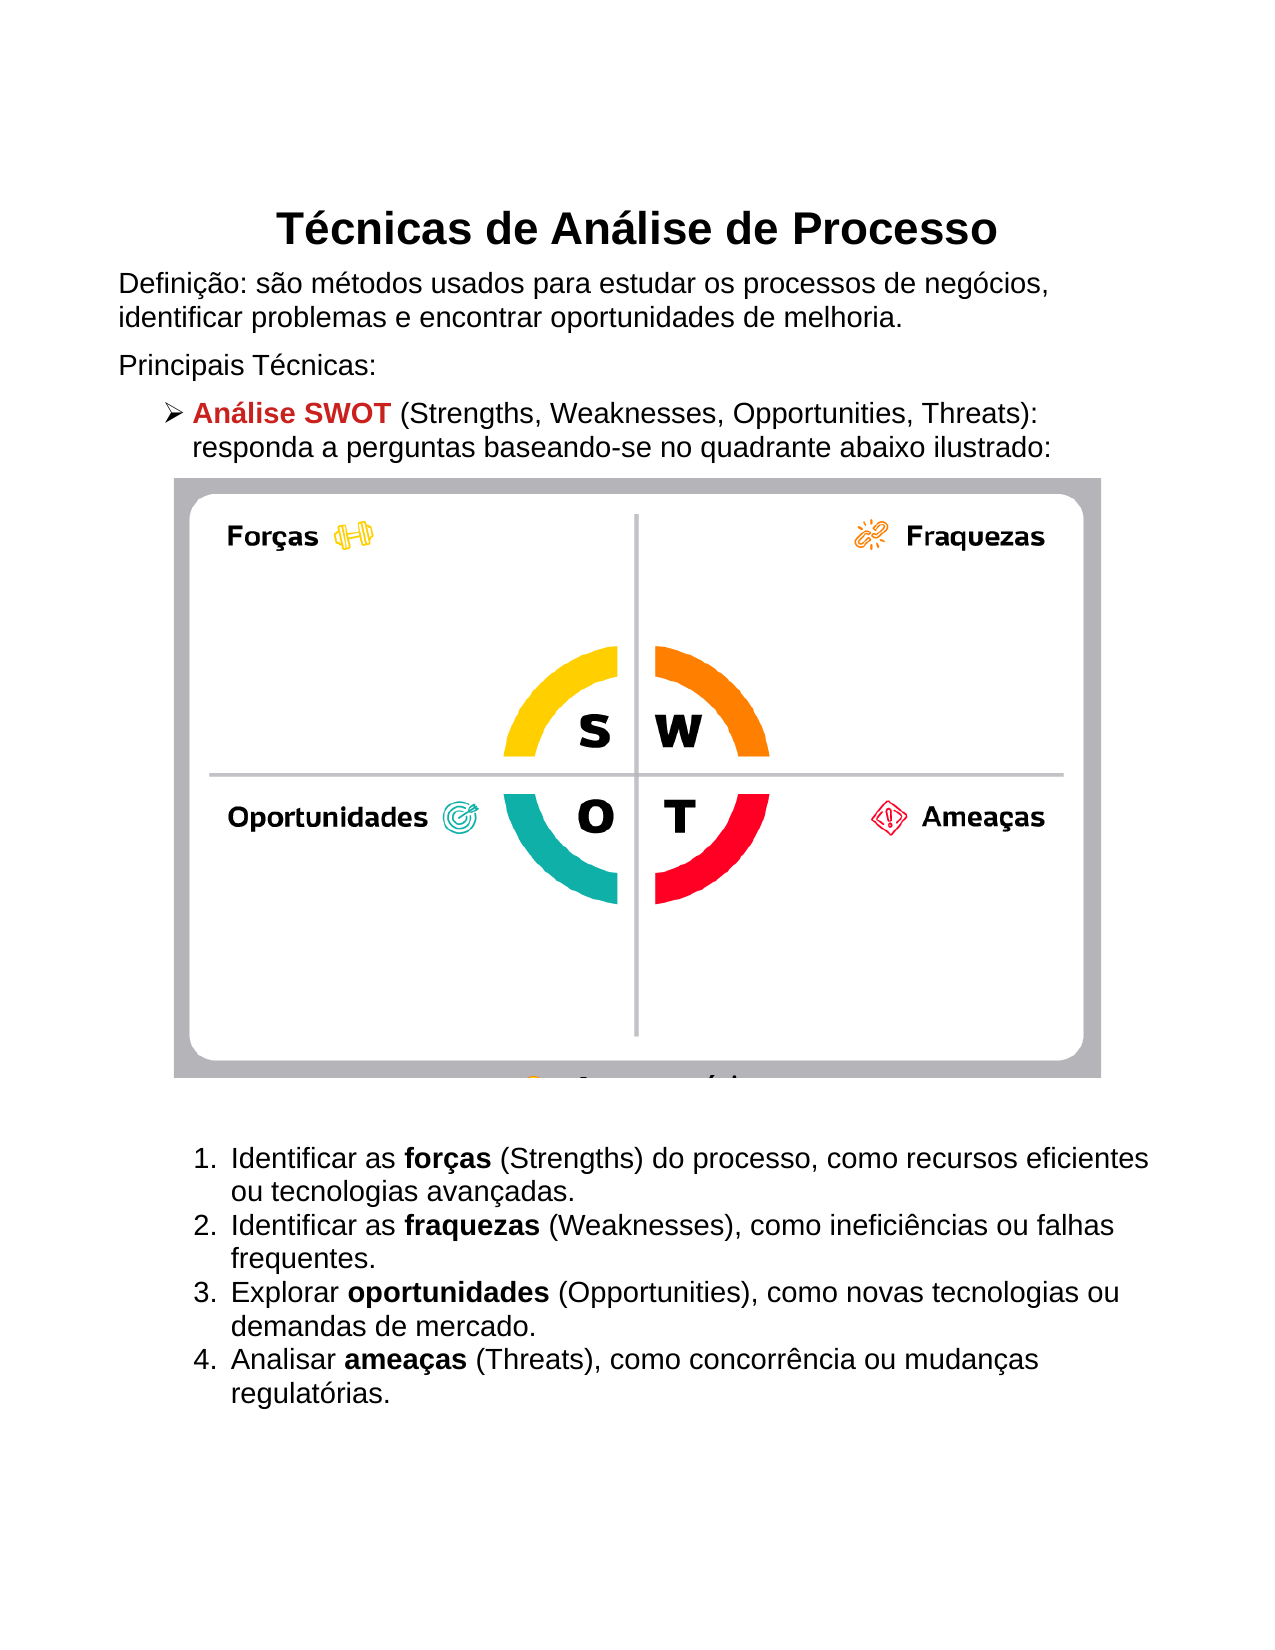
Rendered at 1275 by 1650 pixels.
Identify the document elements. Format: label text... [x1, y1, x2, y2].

text Principais Técnicas: [118, 348, 1157, 382]
list Identificar as fraquezas (Weaknesses), como ineficiências ou falhas frequentes. [193, 1208, 1157, 1275]
subtitle Técnicas de Análise de Processo [118, 201, 1157, 254]
list Analisar ameaças (Threats), como concorrência ou mudanças regulatórias. [193, 1342, 1157, 1409]
list Identificar as forças (Strengths) do processo, como recursos eficientes ou tecnologias avançadas. [193, 1141, 1157, 1208]
text Definição: são métodos usados para estudar os processos de negócios, identificar problemas e encontrar oportunidades de melhoria. [118, 267, 1157, 334]
picture [173, 478, 1102, 1078]
list Explorar oportunidades (Opportunities), como novas tecnologias ou demandas de mercado. [193, 1275, 1157, 1342]
list Análise SWOT (Strengths, Weaknesses, Opportunities, Threats): responda a perguntas baseando-se no quadrante abaixo ilustrado: [162, 396, 1157, 464]
